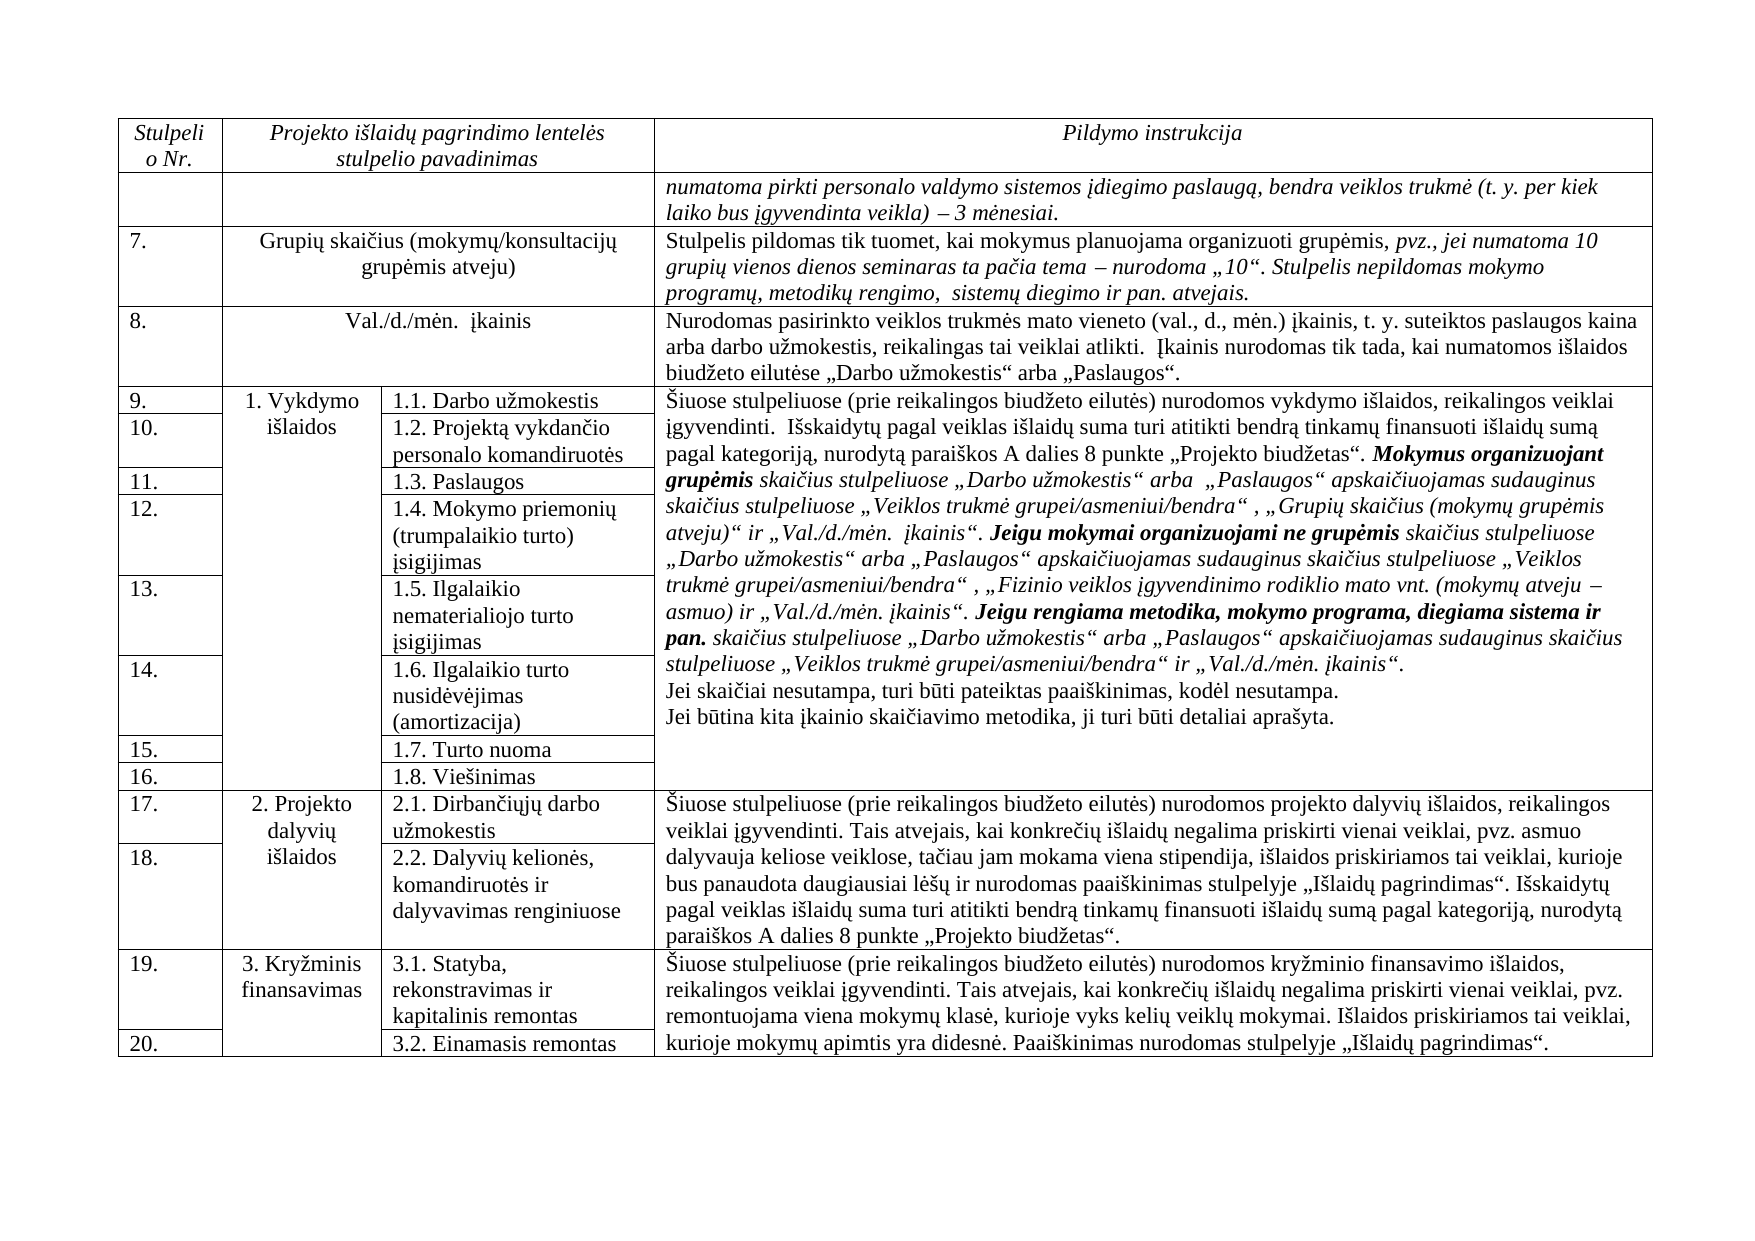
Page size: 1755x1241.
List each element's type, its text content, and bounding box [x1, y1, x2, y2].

table_cell 3. Kryžminis finansavimas [223, 950, 381, 1056]
table_cell 16. [119, 763, 222, 789]
table_cell Stulpelis pildomas tik tuomet, kai mokymus planuojama organizuoti grupėmis, pvz., jei numatoma 10 grupių vienos dienos seminaras ta pačia tema – nurodoma „10“. Stulpelis nepildomas mokymo programų, metodikų rengimo, sistemų diegimo ir pan. atvejais. [655, 227, 1652, 306]
table_cell numatoma pirkti personalo valdymo sistemos įdiegimo paslaugą, bendra veiklos trukmė (t. y. per kiek laiko bus įgyvendinta veikla) – 3 mėnesiai. [655, 173, 1652, 226]
table_cell 1.8. Viešinimas [382, 763, 654, 789]
table_cell 1. Vykdymo išlaidos [223, 387, 381, 789]
table_cell 8. [119, 307, 222, 386]
table_cell 1.5. Ilgalaikio nematerialiojo turto įsigijimas [382, 576, 654, 654]
table_cell 20. [119, 1030, 222, 1056]
table_cell 3.1. Statyba, rekonstravimas ir kapitalinis remontas [382, 950, 654, 1029]
table_cell [119, 173, 222, 226]
table_cell 1.4. Mokymo priemonių (trumpalaikio turto) įsigijimas [382, 495, 654, 574]
table_cell 13. [119, 576, 222, 654]
table_header Pildymo instrukcija [655, 119, 1652, 172]
table_cell 9. [119, 387, 222, 413]
table_cell 1.6. Ilgalaikio turto nusidėvėjimas (amortizacija) [382, 656, 654, 735]
table_cell 17. [119, 791, 222, 843]
table_cell 10. [119, 414, 222, 467]
table_cell Šiuose stulpeliuose (prie reikalingos biudžeto eilutės) nurodomos projekto dalyvių išlaidos, reikalingos veiklai įgyvendinti. Tais atvejais, kai konkrečių išlaidų negalima priskirti vienai veiklai, pvz. asmuo dalyvauja keliose veiklose, tačiau jam mokama viena stipendija, išlaidos priskiriamos tai veiklai, kurioje bus panaudota daugiausiai lėšų ir nurodomas paaiškinimas stulpelyje „Išlaidų pagrindimas“. Išskaidytų pagal veiklas išlaidų suma turi atitikti bendrą tinkamų finansuoti išlaidų sumą pagal kategoriją, nurodytą paraiškos A dalies 8 punkte „Projekto biudžetas“. [655, 791, 1652, 949]
table_cell 11. [119, 468, 222, 494]
table_cell 15. [119, 736, 222, 762]
table_cell 3.2. Einamasis remontas [382, 1030, 654, 1056]
table_cell 12. [119, 495, 222, 574]
table_header Stulpelio Nr. [119, 119, 222, 172]
table_cell Šiuose stulpeliuose (prie reikalingos biudžeto eilutės) nurodomos kryžminio finansavimo išlaidos, reikalingos veiklai įgyvendinti. Tais atvejais, kai konkrečių išlaidų negalima priskirti vienai veiklai, pvz. remontuojama viena mokymų klasė, kurioje vyks kelių veiklų mokymai. Išlaidos priskiriamos tai veiklai, kurioje mokymų apimtis yra didesnė. Paaiškinimas nurodomas stulpelyje „Išlaidų pagrindimas“. [655, 950, 1652, 1056]
table_cell 2.2. Dalyvių kelionės, komandiruotės ir dalyvavimas renginiuose [382, 844, 654, 949]
table_cell 1.3. Paslaugos [382, 468, 654, 494]
table_cell 19. [119, 950, 222, 1029]
table_cell Nurodomas pasirinkto veiklos trukmės mato vieneto (val., d., mėn.) įkainis, t. y. suteiktos paslaugos kaina arba darbo užmokestis, reikalingas tai veiklai atlikti. Įkainis nurodomas tik tada, kai numatomos išlaidos biudžeto eilutėse „Darbo užmokestis“ arba „Paslaugos“. [655, 307, 1652, 386]
table_cell Šiuose stulpeliuose (prie reikalingos biudžeto eilutės) nurodomos vykdymo išlaidos, reikalingos veiklai įgyvendinti. Išskaidytų pagal veiklas išlaidų suma turi atitikti bendrą tinkamų finansuoti išlaidų sumą pagal kategoriją, nurodytą paraiškos A dalies 8 punkte „Projekto biudžetas“. Mokymus organizuojant grupėmis skaičius stulpeliuose „Darbo užmokestis“ arba „Paslaugos“ apskaičiuojamas sudauginus skaičius stulpeliuose „Veiklos trukmė grupei/asmeniui/bendra“ , „Grupių skaičius (mokymų grupėmis atveju)“ ir „Val./d./mėn. įkainis“. Jeigu mokymai organizuojami ne grupėmis skaičius stulpeliuose „Darbo užmokestis“ arba „Paslaugos“ apskaičiuojamas sudauginus skaičius stulpeliuose „Veiklos trukmė grupei/asmeniui/bendra“ , „Fizinio veiklos įgyvendinimo rodiklio mato vnt. (mokymų atveju – asmuo) ir „Val./d./mėn. įkainis“. Jeigu rengiama metodika, mokymo programa, diegiama sistema ir pan. skaičius stulpeliuose „Darbo užmokestis“ arba „Paslaugos“ apskaičiuojamas sudauginus skaičius stulpeliuose „Veiklos trukmė grupei/asmeniui/bendra“ ir „Val./d./mėn. įkainis“. Jei skaičiai nesutampa, turi būti pateiktas paaiškinimas, kodėl nesutampa. Jei būtina kita įkainio skaičiavimo metodika, ji turi būti detaliai aprašyta. [655, 387, 1652, 789]
table_cell 18. [119, 844, 222, 949]
table_cell 1.1. Darbo užmokestis [382, 387, 654, 413]
table_cell 2. Projekto dalyvių išlaidos [223, 791, 381, 949]
table_cell 2.1. Dirbančiųjų darbo užmokestis [382, 791, 654, 843]
table_cell 14. [119, 656, 222, 735]
table_cell 1.2. Projektą vykdančio personalo komandiruotės [382, 414, 654, 467]
table_cell 7. [119, 227, 222, 306]
table_cell Val./d./mėn. įkainis [223, 307, 654, 386]
table_cell [223, 173, 654, 226]
table_cell Grupių skaičius (mokymų/konsultacijų grupėmis atveju) [223, 227, 654, 306]
table_header Projekto išlaidų pagrindimo lentelės stulpelio pavadinimas [223, 119, 654, 172]
table_cell 1.7. Turto nuoma [382, 736, 654, 762]
